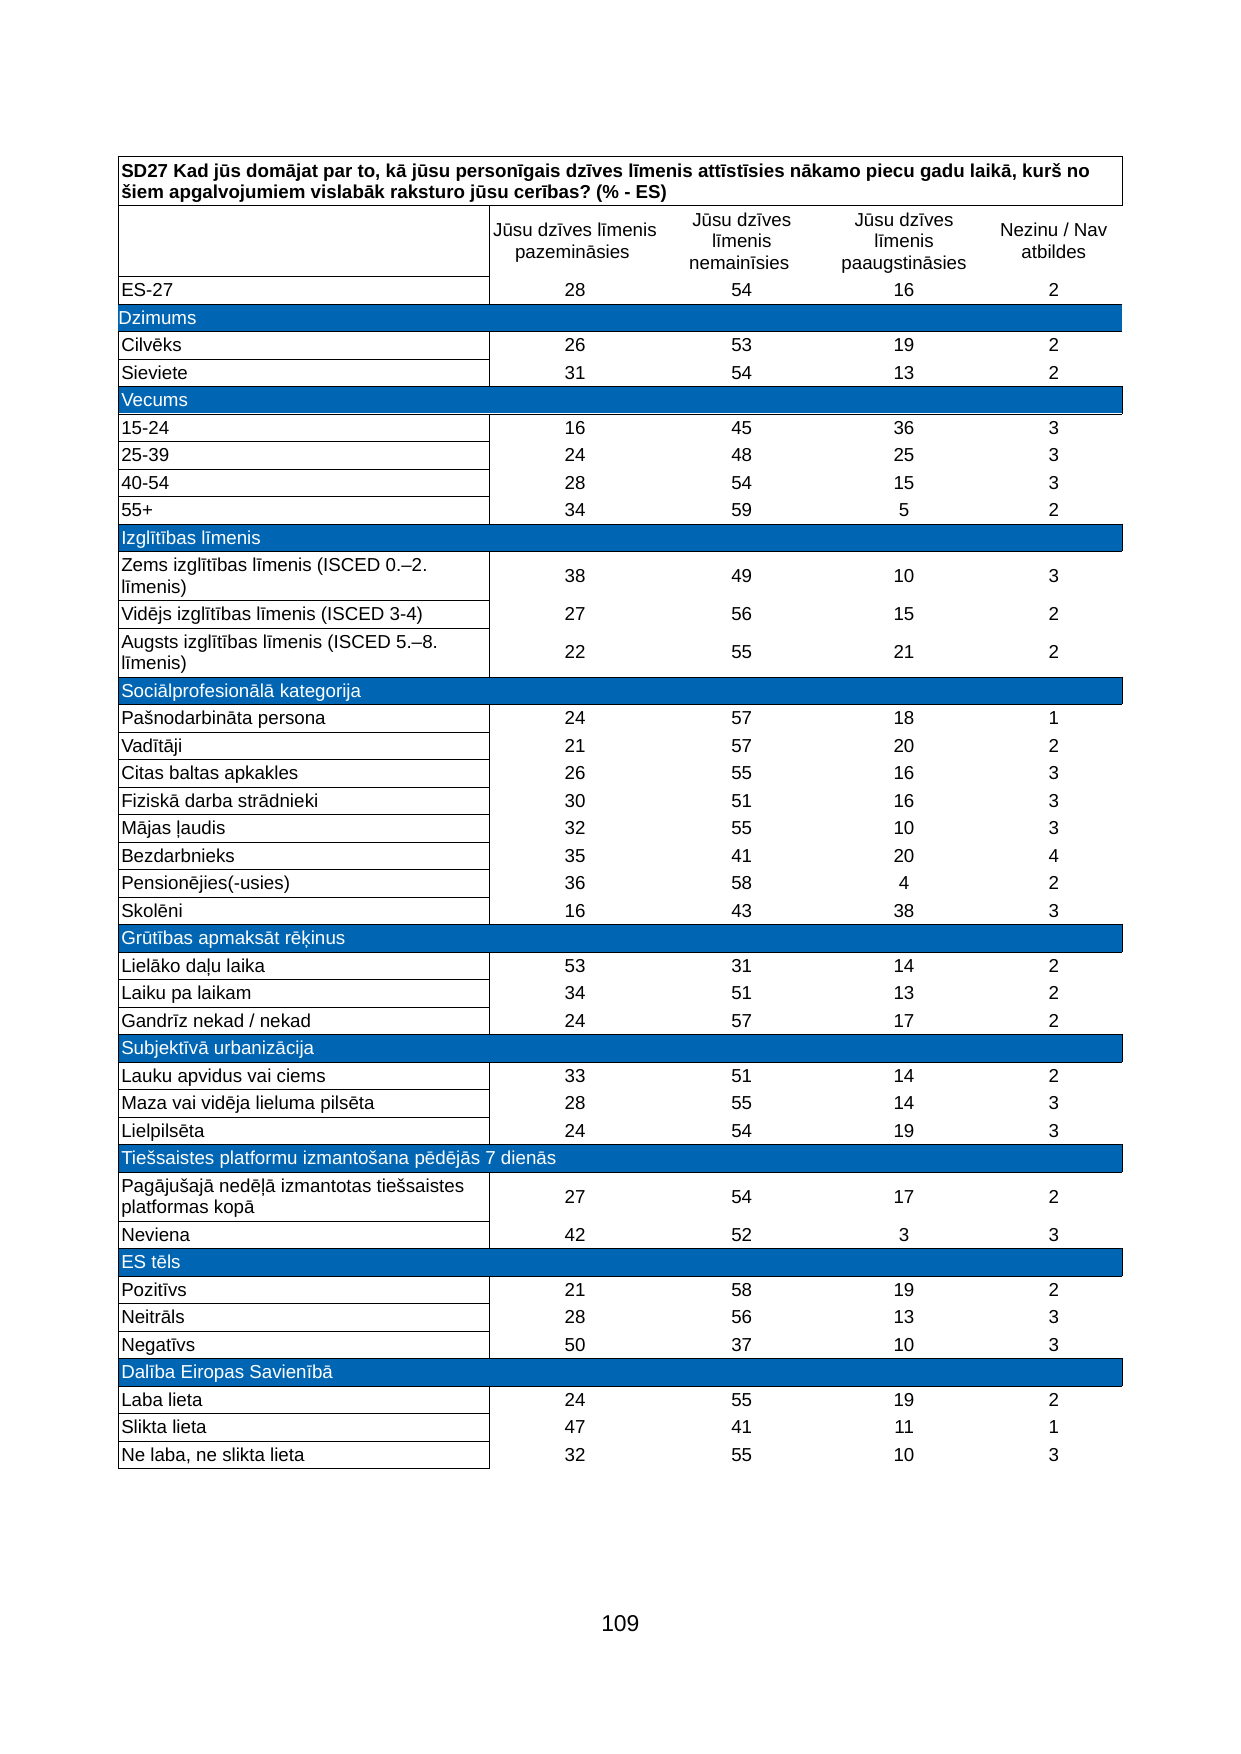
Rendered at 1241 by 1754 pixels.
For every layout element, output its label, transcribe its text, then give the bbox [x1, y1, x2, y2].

table_cell 15 [823, 469, 985, 496]
table_cell 56 [660, 600, 823, 628]
table_cell 20 [823, 732, 985, 759]
table_cell 22 [490, 628, 660, 677]
table_cell 3 [985, 1221, 1122, 1248]
table_cell 54 [660, 1117, 823, 1144]
table_cell 3 [985, 469, 1122, 496]
table_cell Lielāko daļu laika [119, 953, 489, 979]
table_cell 26 [490, 759, 660, 787]
table_cell 27 [490, 1173, 660, 1221]
table_cell 16 [823, 276, 985, 303]
table_cell 28 [490, 469, 660, 496]
table_cell 52 [660, 1221, 823, 1248]
table_cell 2 [985, 276, 1122, 303]
table_cell 16 [823, 787, 985, 814]
table_cell 24 [490, 1007, 660, 1034]
table_cell Jūsu dzīves līmenis paaugstināsies [823, 206, 985, 276]
table_cell 2 [985, 496, 1122, 523]
table_cell 58 [660, 1277, 823, 1303]
table_cell Pagājušajā nedēļā izmantotas tiešsaistes platformas kopā [119, 1173, 489, 1221]
table_cell 19 [823, 1387, 985, 1413]
table_cell 25-39 [119, 442, 489, 468]
table_cell 1 [985, 1413, 1122, 1441]
table_cell 54 [660, 359, 823, 386]
table_cell 13 [823, 1303, 985, 1331]
table_cell 2 [985, 1007, 1122, 1034]
table_cell 16 [490, 897, 660, 924]
table_cell Slikta lieta [119, 1414, 489, 1441]
table_cell 32 [490, 814, 660, 842]
table_cell Pensionējies(-usies) [119, 870, 489, 897]
table_cell 2 [985, 359, 1122, 386]
table_cell 26 [490, 332, 660, 358]
table_cell 3 [985, 759, 1122, 787]
table_cell 45 [660, 415, 823, 441]
table_cell Nezinu / Nav atbildes [985, 206, 1122, 276]
table_cell 10 [823, 1331, 985, 1358]
table_cell Zems izglītības līmenis (ISCED 0.–2. līmenis) [119, 552, 489, 600]
table_cell 2 [985, 1063, 1122, 1089]
table_cell Cilvēks [119, 332, 489, 358]
table_cell 15-24 [119, 415, 489, 441]
table_cell 31 [490, 359, 660, 386]
table_cell 38 [490, 552, 660, 600]
table_cell 17 [823, 1173, 985, 1221]
table_cell Vadītāji [119, 733, 489, 759]
table_cell 24 [490, 705, 660, 732]
table_cell Sociālprofesionālā kategorija [119, 678, 1122, 704]
table_cell 24 [490, 1117, 660, 1144]
table_cell 24 [490, 441, 660, 468]
table_cell 28 [490, 1089, 660, 1117]
table_cell 59 [660, 496, 823, 523]
table_cell 41 [660, 842, 823, 869]
table_cell 21 [823, 628, 985, 677]
table_cell 19 [823, 1117, 985, 1144]
table_cell Izglītības līmenis [119, 525, 1122, 551]
table_cell 58 [660, 869, 823, 897]
table_cell Vidējs izglītības līmenis (ISCED 3-4) [119, 601, 489, 628]
table_cell 55 [660, 628, 823, 677]
table_cell 2 [985, 332, 1122, 358]
table_cell 34 [490, 979, 660, 1007]
table_cell Mājas ļaudis [119, 815, 489, 842]
table_cell Ne laba, ne slikta lieta [119, 1442, 489, 1468]
table_cell 11 [823, 1413, 985, 1441]
table_cell 2 [985, 1387, 1122, 1413]
table_cell 37 [660, 1331, 823, 1358]
table_cell 54 [660, 469, 823, 496]
table_cell 14 [823, 1063, 985, 1089]
table_cell Pozitīvs [119, 1277, 489, 1303]
table_cell [119, 206, 489, 276]
table_cell 55 [660, 1089, 823, 1117]
table_cell 4 [823, 869, 985, 897]
table_cell Lielpilsēta [119, 1118, 489, 1144]
table_cell 51 [660, 787, 823, 814]
table_cell 51 [660, 1063, 823, 1089]
table_cell Laiku pa laikam [119, 980, 489, 1007]
table_cell 2 [985, 600, 1122, 628]
table_cell 19 [823, 332, 985, 358]
table_cell Pašnodarbināta persona [119, 705, 489, 732]
table_cell 3 [985, 1441, 1122, 1468]
table_cell 3 [823, 1221, 985, 1248]
table_cell 19 [823, 1277, 985, 1303]
table_cell 28 [490, 276, 660, 303]
table_cell 50 [490, 1331, 660, 1358]
table_cell 1 [985, 705, 1122, 732]
table_cell 36 [823, 415, 985, 441]
table_cell 2 [985, 953, 1122, 979]
table_cell 3 [985, 1331, 1122, 1358]
table_cell 24 [490, 1387, 660, 1413]
table_cell ES-27 [119, 277, 489, 303]
table_cell Maza vai vidēja lieluma pilsēta [119, 1090, 489, 1117]
table_cell 53 [660, 332, 823, 358]
table_cell Negatīvs [119, 1332, 489, 1358]
table_cell 20 [823, 842, 985, 869]
table_cell Neitrāls [119, 1304, 489, 1331]
table_cell 34 [490, 496, 660, 523]
table_cell 14 [823, 1089, 985, 1117]
table_cell 32 [490, 1441, 660, 1468]
table_cell Lauku apvidus vai ciems [119, 1063, 489, 1089]
table_cell 40-54 [119, 470, 489, 496]
table_cell 10 [823, 552, 985, 600]
table_cell 3 [985, 787, 1122, 814]
table_cell 41 [660, 1413, 823, 1441]
table_cell 55 [660, 814, 823, 842]
table_cell Gandrīz nekad / nekad [119, 1008, 489, 1034]
table_cell 43 [660, 897, 823, 924]
table_cell 3 [985, 1089, 1122, 1117]
table_cell 2 [985, 1173, 1122, 1221]
table_cell 2 [985, 628, 1122, 677]
table_cell 54 [660, 1173, 823, 1221]
table_cell 18 [823, 705, 985, 732]
table_cell 13 [823, 359, 985, 386]
table_cell 51 [660, 979, 823, 1007]
table_cell 13 [823, 979, 985, 1007]
table_cell Neviena [119, 1222, 489, 1248]
table_cell Tiešsaistes platformu izmantošana pēdējās 7 dienās [119, 1145, 1122, 1172]
table_cell 35 [490, 842, 660, 869]
table_cell 48 [660, 441, 823, 468]
table_cell 49 [660, 552, 823, 600]
table_cell 54 [660, 276, 823, 303]
table_cell 14 [823, 953, 985, 979]
table_cell 3 [985, 441, 1122, 468]
table_cell 53 [490, 953, 660, 979]
table_cell 2 [985, 869, 1122, 897]
table_cell ES tēls [119, 1249, 1122, 1276]
table_cell 3 [985, 552, 1122, 600]
table_cell 28 [490, 1303, 660, 1331]
table_cell 2 [985, 979, 1122, 1007]
table_cell 2 [985, 732, 1122, 759]
table_cell 55 [660, 759, 823, 787]
table_cell 55+ [119, 497, 489, 523]
table_cell Fiziskā darba strādnieki [119, 788, 489, 814]
table_cell 55 [660, 1441, 823, 1468]
table_cell Subjektīvā urbanizācija [119, 1035, 1122, 1062]
table_cell 16 [823, 759, 985, 787]
table_cell Skolēni [119, 898, 489, 924]
table_cell 10 [823, 814, 985, 842]
table_cell 38 [823, 897, 985, 924]
table_cell 2 [985, 1277, 1122, 1303]
table_cell Citas baltas apkakles [119, 760, 489, 787]
table_cell 55 [660, 1387, 823, 1413]
table_cell 21 [490, 732, 660, 759]
table_header SD27 Kad jūs domājat par to, kā jūsu personīgais dzīves līmenis attīstīsies nākamo piecu gadu laikā, kurš no šiem apgalvojumiem vislabāk raksturo jūsu cerības? (% - ES) [119, 157, 1122, 205]
table_cell 30 [490, 787, 660, 814]
table_cell 3 [985, 814, 1122, 842]
table_cell 27 [490, 600, 660, 628]
table_cell 15 [823, 600, 985, 628]
table_cell 57 [660, 732, 823, 759]
table_cell Vecums [119, 387, 1122, 413]
table_cell 31 [660, 953, 823, 979]
table_cell 57 [660, 1007, 823, 1034]
table_cell 3 [985, 1117, 1122, 1144]
table_cell Jūsu dzīves līmenis pazemināsies [490, 206, 660, 276]
table_cell 17 [823, 1007, 985, 1034]
table_cell 3 [985, 897, 1122, 924]
table_cell 25 [823, 441, 985, 468]
table_cell Dalība Eiropas Savienībā [119, 1359, 1122, 1386]
table_cell Jūsu dzīves līmenis nemainīsies [660, 206, 823, 276]
table_cell 5 [823, 496, 985, 523]
table_cell Bezdarbnieks [119, 843, 489, 869]
table_cell 3 [985, 1303, 1122, 1331]
table_cell 16 [490, 415, 660, 441]
table_cell Grūtības apmaksāt rēķinus [119, 925, 1122, 952]
table_cell 3 [985, 415, 1122, 441]
table_cell Augsts izglītības līmenis (ISCED 5.–8. līmenis) [119, 629, 489, 677]
table_cell 42 [490, 1221, 660, 1248]
table_cell 56 [660, 1303, 823, 1331]
table_cell Dzimums [118, 305, 1122, 331]
table_cell Sieviete [119, 360, 489, 386]
table_cell 10 [823, 1441, 985, 1468]
table_cell 47 [490, 1413, 660, 1441]
table_cell 36 [490, 869, 660, 897]
table_cell Laba lieta [119, 1387, 489, 1413]
table_cell 4 [985, 842, 1122, 869]
table_cell 57 [660, 705, 823, 732]
table_cell 21 [490, 1277, 660, 1303]
table_cell 33 [490, 1063, 660, 1089]
